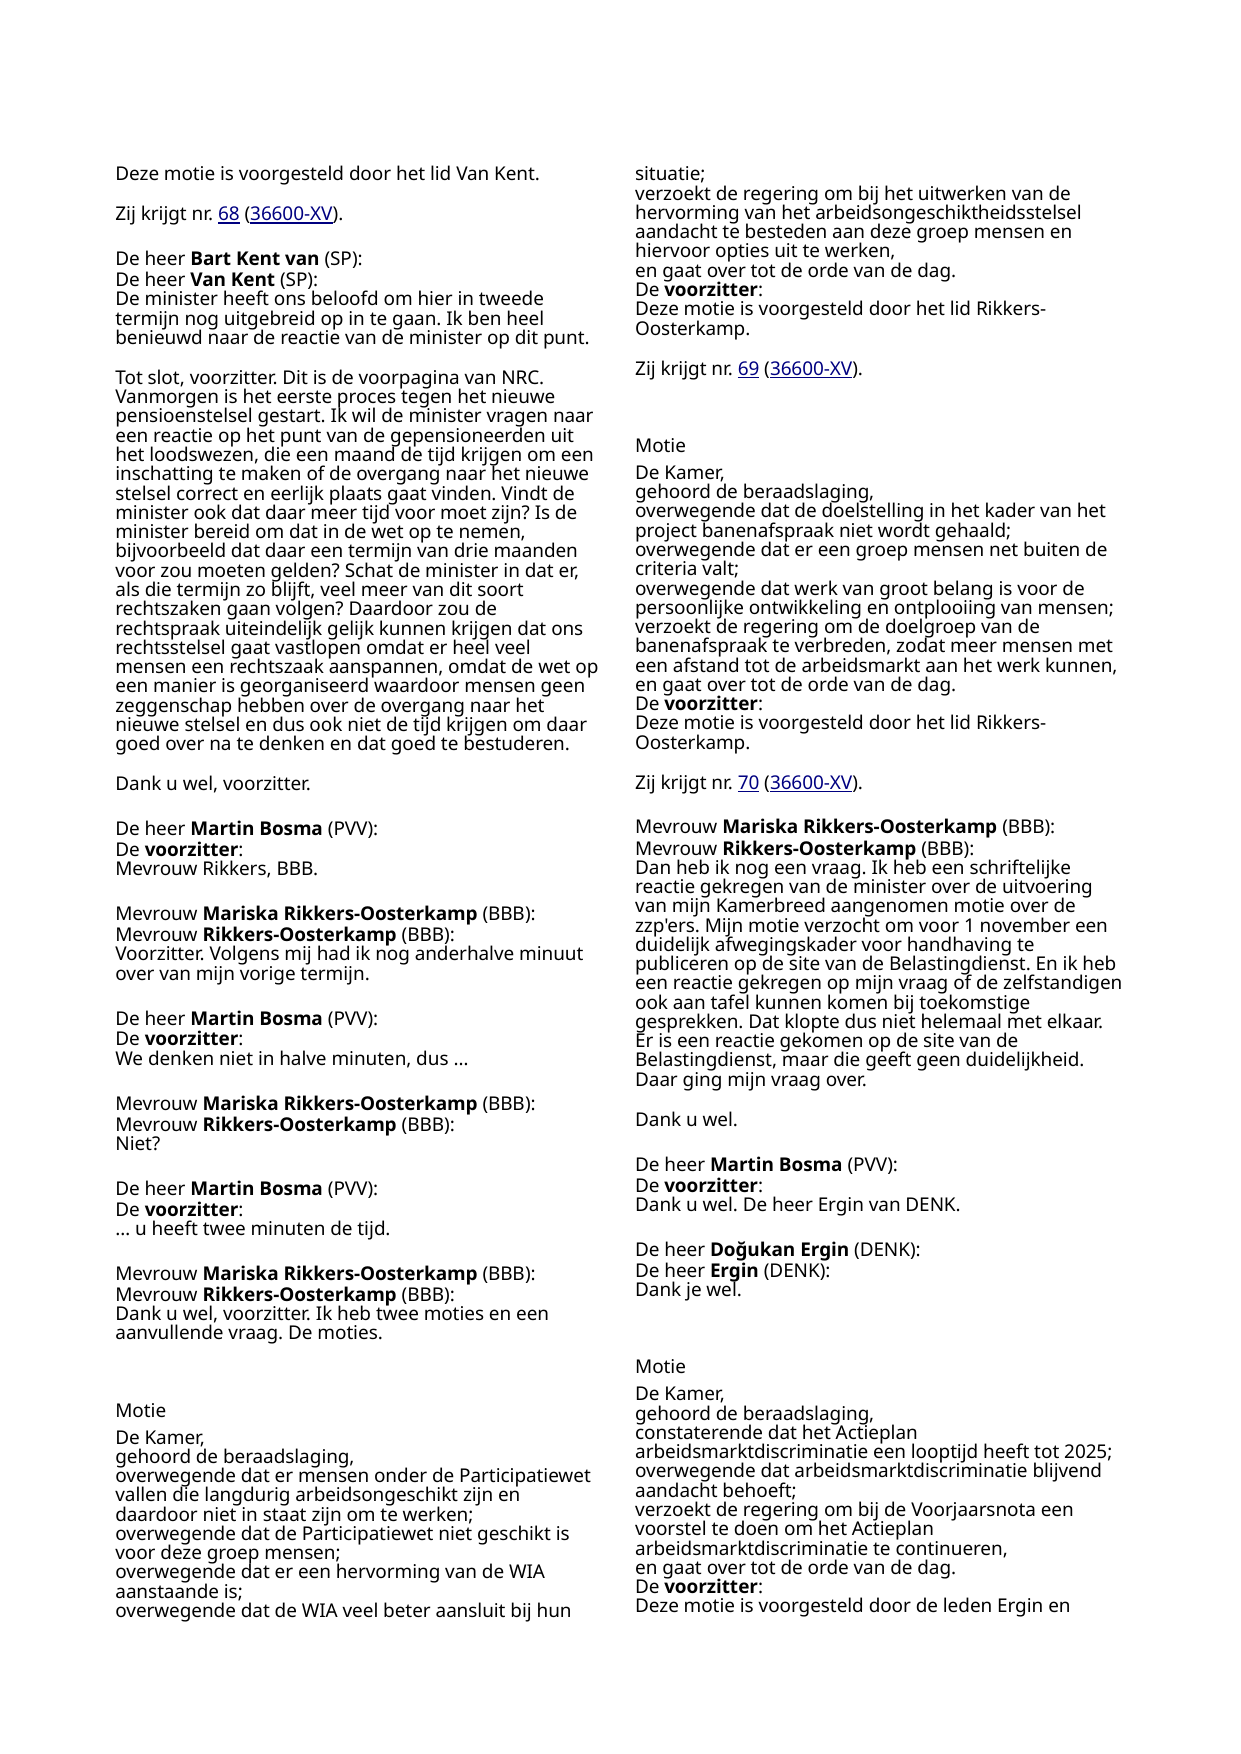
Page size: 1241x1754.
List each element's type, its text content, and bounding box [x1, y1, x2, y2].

text De voorzitter: [635, 695, 1125, 714]
text verzoekt de regering om bij de Voorjaarsnota een voorstel te doen om het Actieplan arbeidsmarktdiscriminatie te continueren, [635, 1501, 1125, 1559]
text Zij krijgt nr. 69 (36600-XV). [635, 359, 1125, 379]
text De Kamer, [115, 1429, 605, 1448]
text Mevrouw Mariska Rikkers-Oosterkamp (BBB): [635, 814, 1125, 839]
text Dank u wel, voorzitter. [115, 775, 605, 794]
text gehoord de beraadslaging, [115, 1448, 605, 1467]
text Deze motie is voorgesteld door het lid Rikkers-Oosterkamp. [635, 714, 1125, 753]
text De heer Martin Bosma (PVV): [115, 1175, 605, 1201]
text overwegende dat er een groep mensen net buiten de criteria valt; [635, 541, 1125, 579]
text Dank je wel. [635, 1281, 1125, 1300]
text Motie [635, 432, 1125, 458]
text overwegende dat de Participatiewet niet geschikt is voor deze groep mensen; [115, 1525, 605, 1563]
text We denken niet in halve minuten, dus … [115, 1050, 605, 1069]
text overwegende dat er een hervorming van de WIA aanstaande is; [115, 1563, 605, 1602]
text overwegende dat de WIA veel beter aansluit bij hun [115, 1602, 605, 1621]
text Dank u wel, voorzitter. Ik heb twee moties en een aanvullende vraag. De moties. [115, 1305, 605, 1343]
text De minister heeft ons beloofd om hier in tweede termijn nog uitgebreid op in te gaan. Ik ben heel benieuwd naar de reactie van de minister op dit punt. [115, 290, 605, 348]
text verzoekt de regering om bij het uitwerken van de hervorming van het arbeidsongeschiktheidsstelsel aandacht te besteden aan deze groep mensen en hiervoor opties uit te werken, [635, 184, 1125, 262]
text De Kamer, [635, 1385, 1125, 1404]
text Deze motie is voorgesteld door het lid Rikkers-Oosterkamp. [635, 300, 1125, 339]
text Mevrouw Mariska Rikkers-Oosterkamp (BBB): [115, 900, 605, 926]
text De voorzitter: [115, 841, 605, 860]
text Niet? [115, 1135, 605, 1154]
text Mevrouw Rikkers-Oosterkamp (BBB): [115, 1116, 605, 1135]
text Mevrouw Rikkers-Oosterkamp (BBB): [115, 926, 605, 945]
text De heer Ergin (DENK): [635, 1262, 1125, 1281]
text overwegende dat werk van groot belang is voor de persoonlijke ontwikkeling en ontplooiing van mensen; [635, 579, 1125, 618]
text De voorzitter: [635, 1578, 1125, 1597]
text gehoord de beraadslaging, [635, 483, 1125, 502]
text De voorzitter: [635, 281, 1125, 300]
text Mevrouw Rikkers-Oosterkamp (BBB): [635, 839, 1125, 859]
text Motie [115, 1397, 605, 1423]
text De heer Martin Bosma (PVV): [115, 1005, 605, 1030]
text De heer Doğukan Ergin (DENK): [635, 1236, 1125, 1262]
text De heer Van Kent (SP): [115, 271, 605, 290]
text en gaat over tot de orde van de dag. [635, 262, 1125, 281]
text De heer Martin Bosma (PVV): [115, 815, 605, 841]
text De voorzitter: [115, 1201, 605, 1220]
text Dan heb ik nog een vraag. Ik heb een schriftelijke reactie gekregen van de minister over de uitvoering van mijn Kamerbreed aangenomen motie over de zzp'ers. Mijn motie verzocht om voor 1 november een duidelijk afwegingskader voor handhaving te publiceren op de site van de Belastingdienst. En ik heb een reactie gekregen op mijn vraag of de zelfstandigen ook aan tafel kunnen komen bij toekomstige gesprekken. Dat klopte dus niet helemaal met elkaar. Er is een reactie gekomen op de site van de Belastingdienst, maar die geeft geen duidelijkheid. Daar ging mijn vraag over. [635, 859, 1125, 1090]
text Dank u wel. [635, 1111, 1125, 1130]
text Tot slot, voorzitter. Dit is de voorpagina van NRC. Vanmorgen is het eerste proces tegen het nieuwe pensioenstelsel gestart. Ik wil de minister vragen naar een reactie op het punt van de gepensioneerden uit het loodswezen, die een maand de tijd krijgen om een inschatting te maken of de overgang naar het nieuwe stelsel correct en eerlijk plaats gaat vinden. Vindt de minister ook dat daar meer tijd voor moet zijn? Is de minister bereid om dat in de wet op te nemen, bijvoorbeeld dat daar een termijn van drie maanden voor zou moeten gelden? Schat de minister in dat er, als die termijn zo blijft, veel meer van dit soort rechtszaken gaan volgen? Daardoor zou de rechtspraak uiteindelijk gelijk kunnen krijgen dat ons rechtsstelsel gaat vastlopen omdat er heel veel mensen een rechtszaak aanspannen, omdat de wet op een manier is georganiseerd waardoor mensen geen zeggenschap hebben over de overgang naar het nieuwe stelsel en dus ook niet de tijd krijgen om daar goed over na te denken en dat goed te bestuderen. [115, 369, 605, 754]
text situatie; [635, 165, 1125, 184]
text Dank u wel. De heer Ergin van DENK. [635, 1196, 1125, 1215]
text Deze motie is voorgesteld door de leden Ergin en [635, 1597, 1125, 1617]
text overwegende dat de doelstelling in het kader van het project banenafspraak niet wordt gehaald; [635, 502, 1125, 541]
text Deze motie is voorgesteld door het lid Van Kent. [115, 165, 605, 184]
text De voorzitter: [115, 1030, 605, 1050]
text en gaat over tot de orde van de dag. [635, 676, 1125, 695]
text overwegende dat arbeidsmarktdiscriminatie blijvend aandacht behoeft; [635, 1462, 1125, 1501]
text Voorzitter. Volgens mij had ik nog anderhalve minuut over van mijn vorige termijn. [115, 945, 605, 984]
text Zij krijgt nr. 70 (36600-XV). [635, 774, 1125, 793]
text en gaat over tot de orde van de dag. [635, 1559, 1125, 1578]
text De heer Martin Bosma (PVV): [635, 1151, 1125, 1177]
text Mevrouw Rikkers, BBB. [115, 860, 605, 879]
text De heer Bart Kent van (SP): [115, 245, 605, 271]
text Mevrouw Mariska Rikkers-Oosterkamp (BBB): [115, 1260, 605, 1286]
text Mevrouw Rikkers-Oosterkamp (BBB): [115, 1286, 605, 1305]
text Motie [635, 1354, 1125, 1379]
text … u heeft twee minuten de tijd. [115, 1220, 605, 1239]
text Zij krijgt nr. 68 (36600-XV). [115, 205, 605, 224]
text De voorzitter: [635, 1177, 1125, 1196]
text constaterende dat het Actieplan arbeidsmarktdiscriminatie een looptijd heeft tot 2025; [635, 1424, 1125, 1462]
text verzoekt de regering om de doelgroep van de banenafspraak te verbreden, zodat meer mensen met een afstand tot de arbeidsmarkt aan het werk kunnen, [635, 618, 1125, 676]
text overwegende dat er mensen onder de Participatiewet vallen die langdurig arbeidsongeschikt zijn en daardoor niet in staat zijn om te werken; [115, 1467, 605, 1525]
text Mevrouw Mariska Rikkers-Oosterkamp (BBB): [115, 1090, 605, 1116]
text De Kamer, [635, 464, 1125, 483]
text gehoord de beraadslaging, [635, 1404, 1125, 1424]
